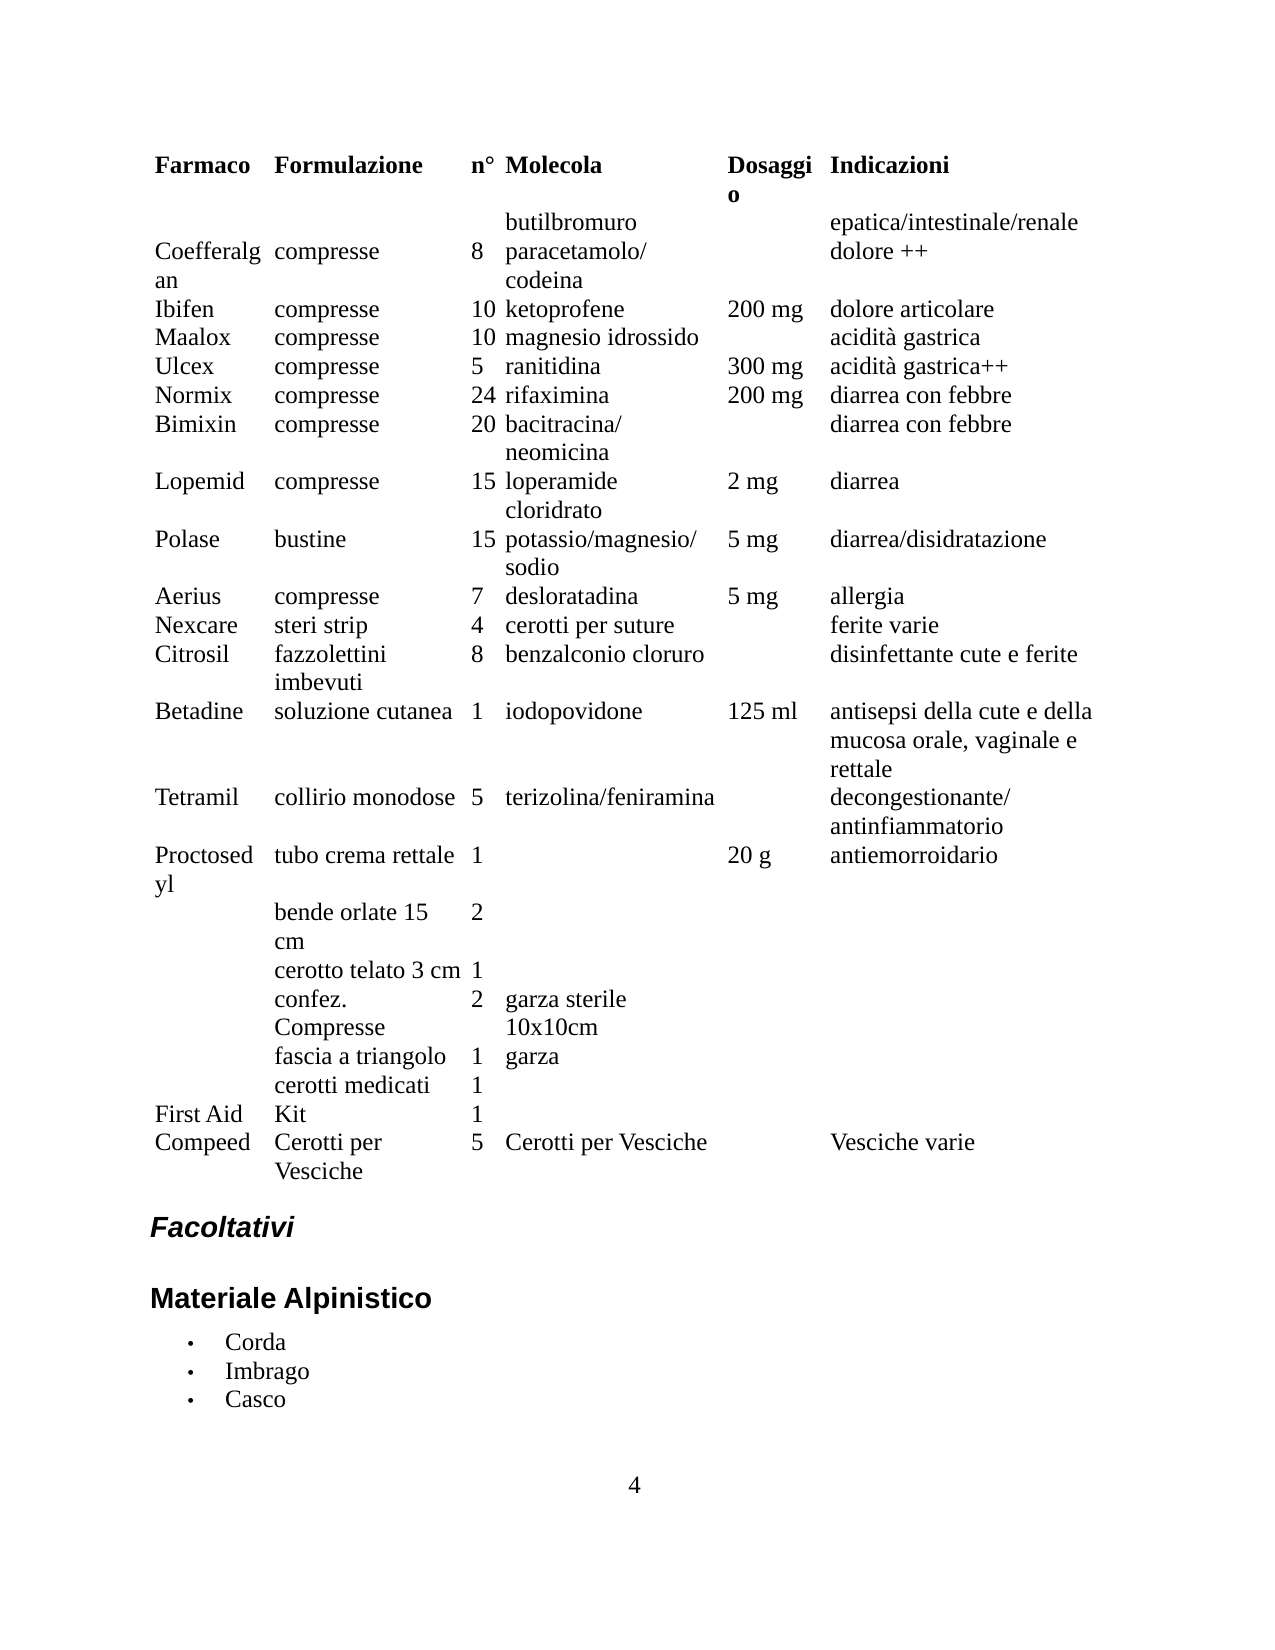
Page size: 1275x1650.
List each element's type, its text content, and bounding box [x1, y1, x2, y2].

table_cell [723, 323, 826, 351]
table_cell compresse [270, 380, 466, 409]
table_cell cerotti medicati [270, 1070, 466, 1099]
table_cell Cerotti per Vesciche [270, 1128, 466, 1185]
table_cell 10 [466, 294, 501, 322]
table_cell 1 [466, 696, 501, 782]
table_header n° [466, 150, 501, 207]
table_cell compresse [270, 581, 466, 610]
table_cell 200 mg [723, 380, 826, 409]
table_cell 5 [466, 783, 501, 840]
table_cell [826, 1041, 1125, 1070]
table_cell diarrea con febbre [826, 409, 1125, 466]
table_cell Cerotti per Vesciche [501, 1128, 723, 1185]
table_cell terizolina/feniramina [501, 783, 723, 840]
table_cell 1 [466, 1041, 501, 1070]
table_cell 20 [466, 409, 501, 466]
table_cell [723, 639, 826, 696]
table_cell ketoprofene [501, 294, 723, 322]
table_cell [723, 783, 826, 840]
table_cell 2 [466, 898, 501, 955]
table_cell collirio monodose [270, 783, 466, 840]
table_cell garza sterile 10x10cm [501, 984, 723, 1041]
table_cell [826, 1099, 1125, 1127]
table_cell [826, 1070, 1125, 1099]
table_cell Proctosedyl [150, 840, 270, 897]
table_cell 8 [466, 639, 501, 696]
table_cell magnesio idrossido [501, 323, 723, 351]
table_cell [723, 1099, 826, 1127]
table_cell Vesciche varie [826, 1128, 1125, 1185]
table_cell fascia a triangolo [270, 1041, 466, 1070]
table_cell Kit [270, 1099, 466, 1127]
table_cell [270, 208, 466, 236]
table_cell Betadine [150, 696, 270, 782]
table_cell [723, 1070, 826, 1099]
table_cell [150, 208, 270, 236]
table_cell Maalox [150, 323, 270, 351]
table_cell compresse [270, 351, 466, 380]
table_cell soluzione cutanea [270, 696, 466, 782]
table_cell 4 [466, 610, 501, 639]
table_header Farmaco [150, 150, 270, 207]
table_cell steri strip [270, 610, 466, 639]
table_cell 2 mg [723, 466, 826, 524]
table_cell confez. Compresse [270, 984, 466, 1041]
table_header Dosaggio [723, 150, 826, 207]
table_cell rifaximina [501, 380, 723, 409]
table_cell 24 [466, 380, 501, 409]
table_cell 10 [466, 323, 501, 351]
table_cell paracetamolo/codeina [501, 236, 723, 294]
table_cell diarrea con febbre [826, 380, 1125, 409]
table_cell 5 [466, 1128, 501, 1185]
table_cell Compeed [150, 1128, 270, 1185]
table_cell [501, 1070, 723, 1099]
table_cell diarrea/disidratazione [826, 524, 1125, 581]
table_cell 5 [466, 351, 501, 380]
table_header Formulazione [270, 150, 466, 207]
table_cell disinfettante cute e ferite [826, 639, 1125, 696]
table_cell antiemorroidario [826, 840, 1125, 897]
table_cell fazzolettini imbevuti [270, 639, 466, 696]
table_cell compresse [270, 294, 466, 322]
table_cell 8 [466, 236, 501, 294]
table_cell benzalconio cloruro [501, 639, 723, 696]
table_cell [723, 955, 826, 984]
table_cell Ulcex [150, 351, 270, 380]
table_cell compresse [270, 466, 466, 524]
table_cell Tetramil [150, 783, 270, 840]
subtitle Facoltativi [150, 1210, 1125, 1243]
table_cell cerotti per suture [501, 610, 723, 639]
table_cell Citrosil [150, 639, 270, 696]
table_cell ranitidina [501, 351, 723, 380]
table_cell iodopovidone [501, 696, 723, 782]
table_cell desloratadina [501, 581, 723, 610]
table_cell 1 [466, 1070, 501, 1099]
table_cell [501, 898, 723, 955]
table_cell 200 mg [723, 294, 826, 322]
table_cell 125 ml [723, 696, 826, 782]
table_cell [501, 955, 723, 984]
list Casco [187, 1384, 1125, 1413]
table_cell diarrea [826, 466, 1125, 524]
table_cell garza [501, 1041, 723, 1070]
table_cell 15 [466, 466, 501, 524]
table_cell 5 mg [723, 524, 826, 581]
list Corda [187, 1327, 1125, 1356]
table_cell First Aid [150, 1099, 270, 1127]
table_cell [826, 984, 1125, 1041]
table_cell [501, 840, 723, 897]
table_cell potassio/magnesio/sodio [501, 524, 723, 581]
table_cell antisepsi della cute e della mucosa orale, vaginale e rettale [826, 696, 1125, 782]
table_cell [723, 236, 826, 294]
table_cell [723, 610, 826, 639]
table_cell 1 [466, 840, 501, 897]
table_header Indicazioni [826, 150, 1125, 207]
table_cell 5 mg [723, 581, 826, 610]
table_cell acidità gastrica [826, 323, 1125, 351]
table_cell compresse [270, 409, 466, 466]
table_cell dolore articolare [826, 294, 1125, 322]
table_cell [150, 1070, 270, 1099]
table_cell ferite varie [826, 610, 1125, 639]
table_cell [501, 1099, 723, 1127]
table_cell [723, 1128, 826, 1185]
table_cell Normix [150, 380, 270, 409]
table_cell [723, 1041, 826, 1070]
table_cell compresse [270, 236, 466, 294]
table_cell [723, 984, 826, 1041]
table_cell acidità gastrica++ [826, 351, 1125, 380]
table_cell 1 [466, 1099, 501, 1127]
table_cell [150, 1041, 270, 1070]
table_cell loperamide cloridrato [501, 466, 723, 524]
table_cell compresse [270, 323, 466, 351]
table_cell Ibifen [150, 294, 270, 322]
table_cell allergia [826, 581, 1125, 610]
table_cell [150, 898, 270, 955]
table_cell 20 g [723, 840, 826, 897]
table_cell bustine [270, 524, 466, 581]
table_cell Polase [150, 524, 270, 581]
subtitle Materiale Alpinistico [150, 1281, 1125, 1314]
table_cell 1 [466, 955, 501, 984]
table_cell [150, 955, 270, 984]
list Imbrago [187, 1356, 1125, 1384]
table_cell [826, 898, 1125, 955]
table_cell [723, 409, 826, 466]
table_cell Lopemid [150, 466, 270, 524]
table_cell dolore ++ [826, 236, 1125, 294]
table_cell [466, 208, 501, 236]
table_cell 15 [466, 524, 501, 581]
table_cell [723, 898, 826, 955]
table_header Molecola [501, 150, 723, 207]
table_cell tubo crema rettale [270, 840, 466, 897]
table_cell [826, 955, 1125, 984]
table_cell Nexcare [150, 610, 270, 639]
table_cell 2 [466, 984, 501, 1041]
table_cell epatica/intestinale/renale [826, 208, 1125, 236]
table_cell Coefferalgan [150, 236, 270, 294]
table_cell butilbromuro [501, 208, 723, 236]
table_cell 7 [466, 581, 501, 610]
table_cell cerotto telato 3 cm [270, 955, 466, 984]
table_cell Bimixin [150, 409, 270, 466]
table_cell [150, 984, 270, 1041]
table_cell decongestionante/antinfiammatorio [826, 783, 1125, 840]
table_cell Aerius [150, 581, 270, 610]
table_cell bende orlate 15 cm [270, 898, 466, 955]
table_cell bacitracina/neomicina [501, 409, 723, 466]
table_cell [723, 208, 826, 236]
table_cell 300 mg [723, 351, 826, 380]
